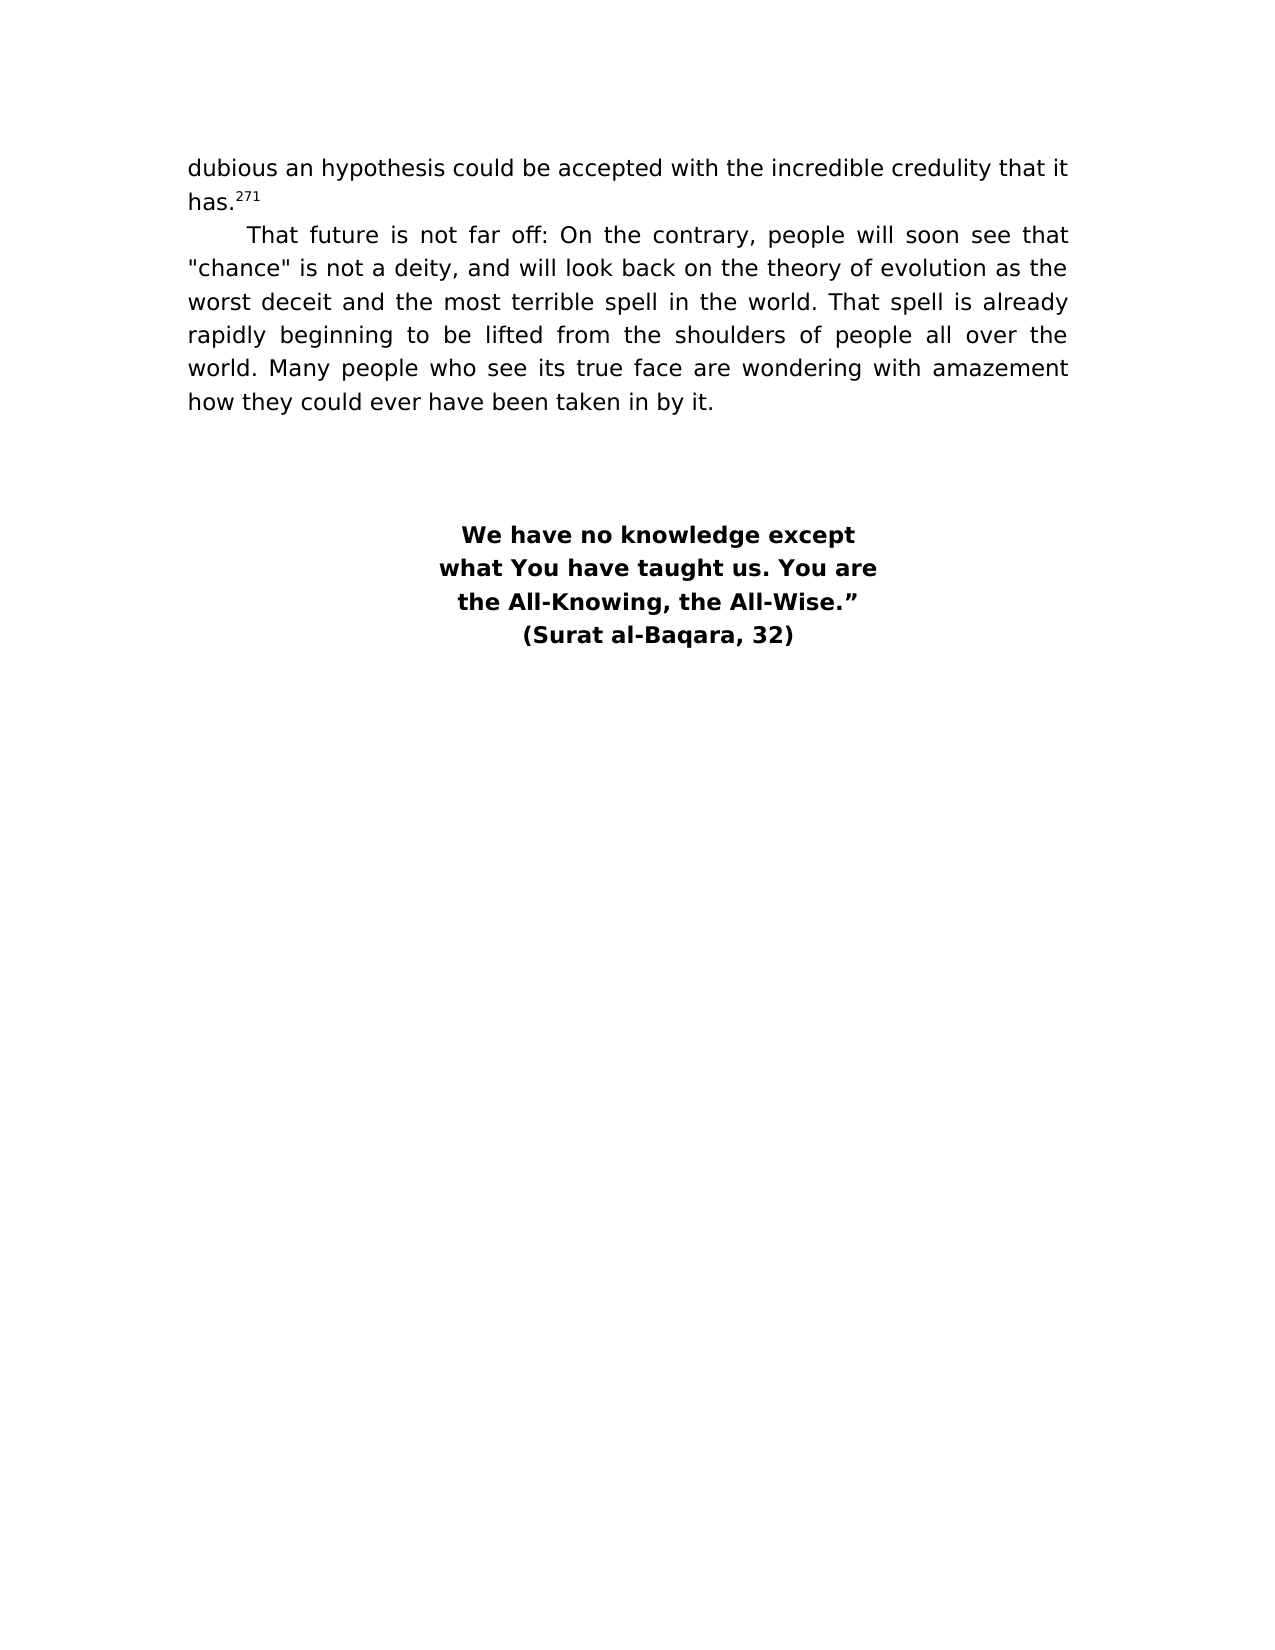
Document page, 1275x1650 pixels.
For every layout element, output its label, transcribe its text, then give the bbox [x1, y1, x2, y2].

text (Surat al-Baqara, 32) [187, 617, 1070, 650]
text what You have taught us. You are [187, 550, 1070, 583]
text dubious an hypothesis could be accepted with the incredible credulity that it has.271 [187, 150, 1070, 217]
text the All-Knowing, the All-Wise.” [187, 583, 1070, 617]
text We have no knowledge except [187, 517, 1070, 550]
text That future is not far off: On the contrary, people will soon see that "chance" is not a deity, and will look back on the theory of evolution as the worst deceit and the most terrible spell in the world. That spell is already rapidly beginning to be lifted from the shoulders of people all over the world. Many people who see its true face are wondering with amazement how they could ever have been taken in by it. [187, 217, 1070, 417]
